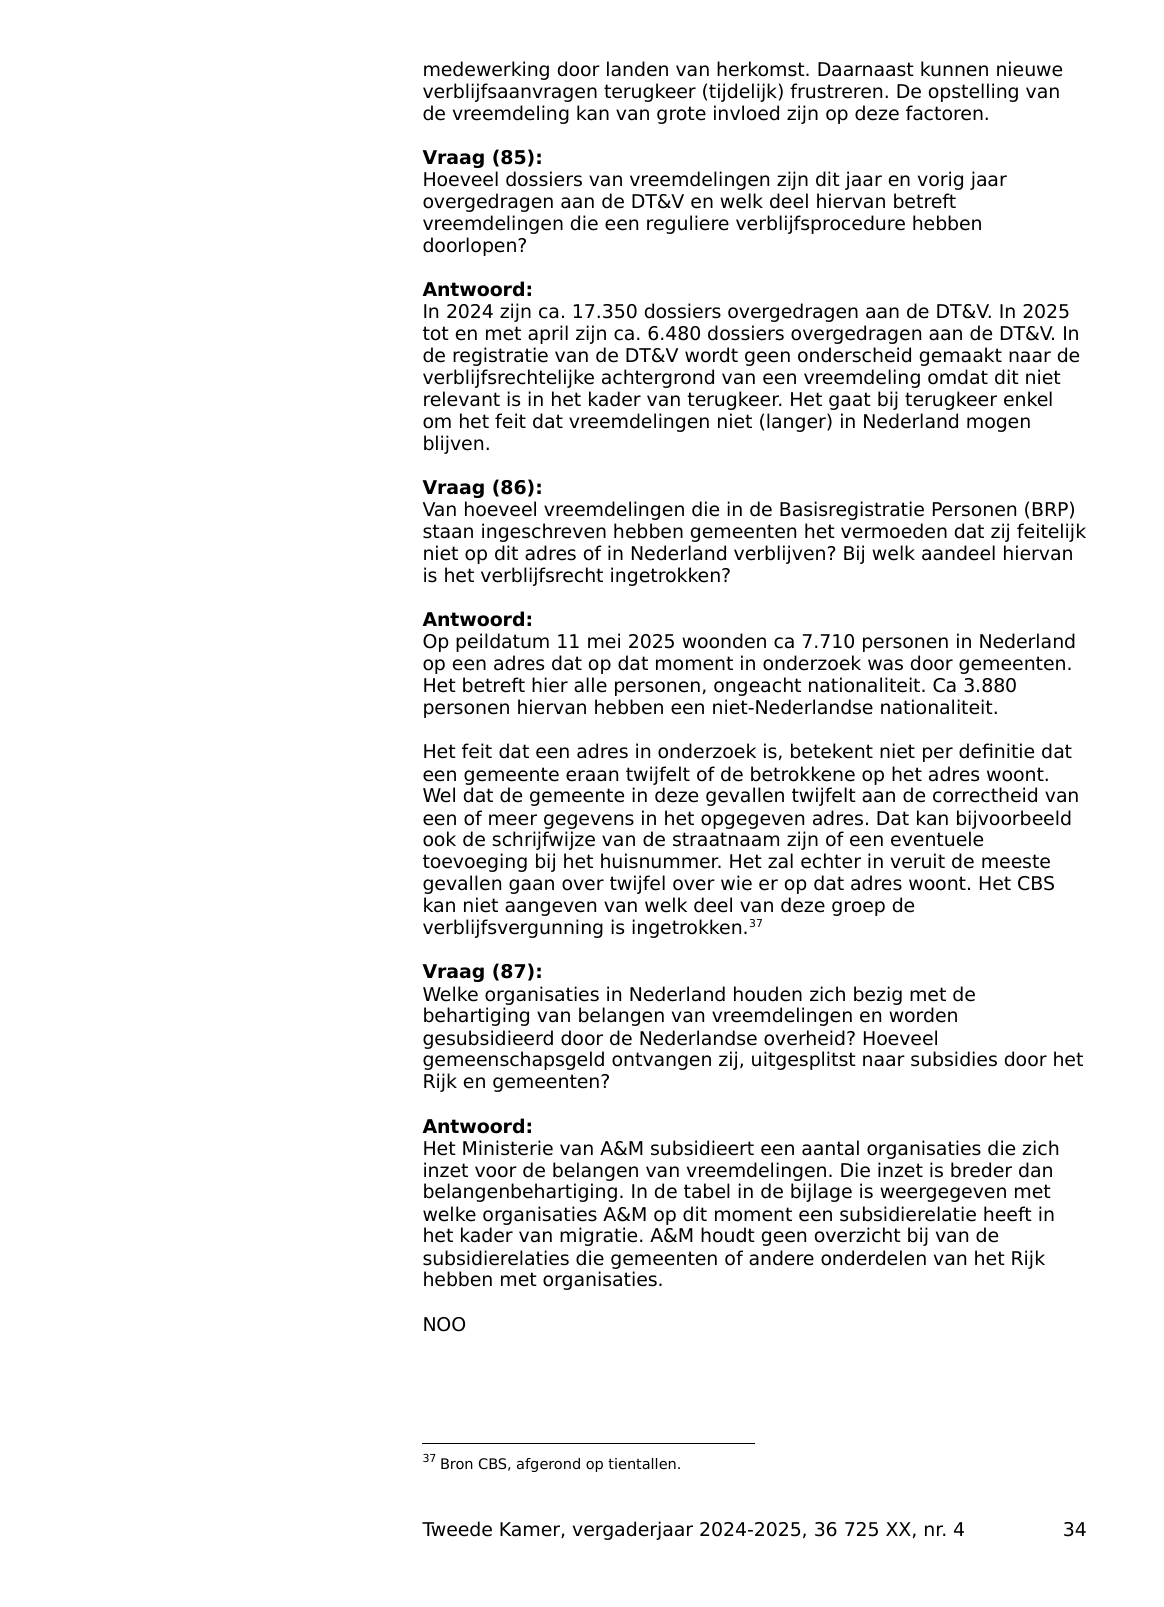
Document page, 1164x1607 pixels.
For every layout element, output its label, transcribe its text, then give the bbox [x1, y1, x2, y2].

text In 2024 zijn ca. 17.350 dossiers overgedragen aan de DT&V. In 2025 tot en met april zijn ca. 6.480 dossiers overgedragen aan de DT&V. In de registratie van de DT&V wordt geen onderscheid gemaakt naar de verblijfsrechtelijke achtergrond van een vreemdeling omdat dit niet relevant is in het kader van terugkeer. Het gaat bij terugkeer enkel om het feit dat vreemdelingen niet (langer) in Nederland mogen blijven. [422, 301, 1087, 455]
text Het Ministerie van A&M subsidieert een aantal organisaties die zich inzet voor de belangen van vreemdelingen. Die inzet is breder dan belangenbehartiging. In de tabel in de bijlage is weergegeven met welke organisaties A&M op dit moment een subsidierelatie heeft in het kader van migratie. A&M houdt geen overzicht bij van de subsidierelaties die gemeenten of andere onderdelen van het Rijk hebben met organisaties. [422, 1137, 1087, 1291]
text Hoeveel dossiers van vreemdelingen zijn dit jaar en vorig jaar overgedragen aan de DT&V en welk deel hiervan betreft vreemdelingen die een reguliere verblijfsprocedure hebben doorlopen? [422, 169, 1087, 257]
text Bron CBS, afgerond op tientallen. [422, 1452, 1087, 1474]
text Vraag (85): [422, 147, 1087, 169]
text Het feit dat een adres in onderzoek is, betekent niet per definitie dat een gemeente eraan twijfelt of de betrokkene op het adres woont. Wel dat de gemeente in deze gevallen twijfelt aan de correctheid van een of meer gegevens in het opgegeven adres. Dat kan bijvoorbeeld ook de schrijfwijze van de straatnaam zijn of een eventuele toevoeging bij het huisnummer. Het zal echter in veruit de meeste gevallen gaan over twijfel over wie er op dat adres woont. Het CBS kan niet aangeven van welk deel van deze groep de verblijfsvergunning is ingetrokken. [422, 741, 1087, 939]
text Vraag (87): [422, 961, 1087, 983]
text NOO [422, 1313, 1087, 1336]
text Welke organisaties in Nederland houden zich bezig met de behartiging van belangen van vreemdelingen en worden gesubsidieerd door de Nederlandse overheid? Hoeveel gemeenschapsgeld ontvangen zij, uitgesplitst naar subsidies door het Rijk en gemeenten? [422, 983, 1087, 1093]
text Antwoord: [422, 609, 1087, 631]
text Antwoord: [422, 279, 1087, 301]
text Op peildatum 11 mei 2025 woonden ca 7.710 personen in Nederland op een adres dat op dat moment in onderzoek was door gemeenten. Het betreft hier alle personen, ongeacht nationaliteit. Ca 3.880 personen hiervan hebben een niet-Nederlandse nationaliteit. [422, 631, 1087, 719]
text Antwoord: [422, 1116, 1087, 1137]
text medewerking door landen van herkomst. Daarnaast kunnen nieuwe verblijfsaanvragen terugkeer (tijdelijk) frustreren. De opstelling van de vreemdeling kan van grote invloed zijn op deze factoren. [422, 59, 1087, 125]
text Vraag (86): [422, 477, 1087, 499]
text Van hoeveel vreemdelingen die in de Basisregistratie Personen (BRP) staan ingeschreven hebben gemeenten het vermoeden dat zij feitelijk niet op dit adres of in Nederland verblijven? Bij welk aandeel hiervan is het verblijfsrecht ingetrokken? [422, 499, 1087, 587]
